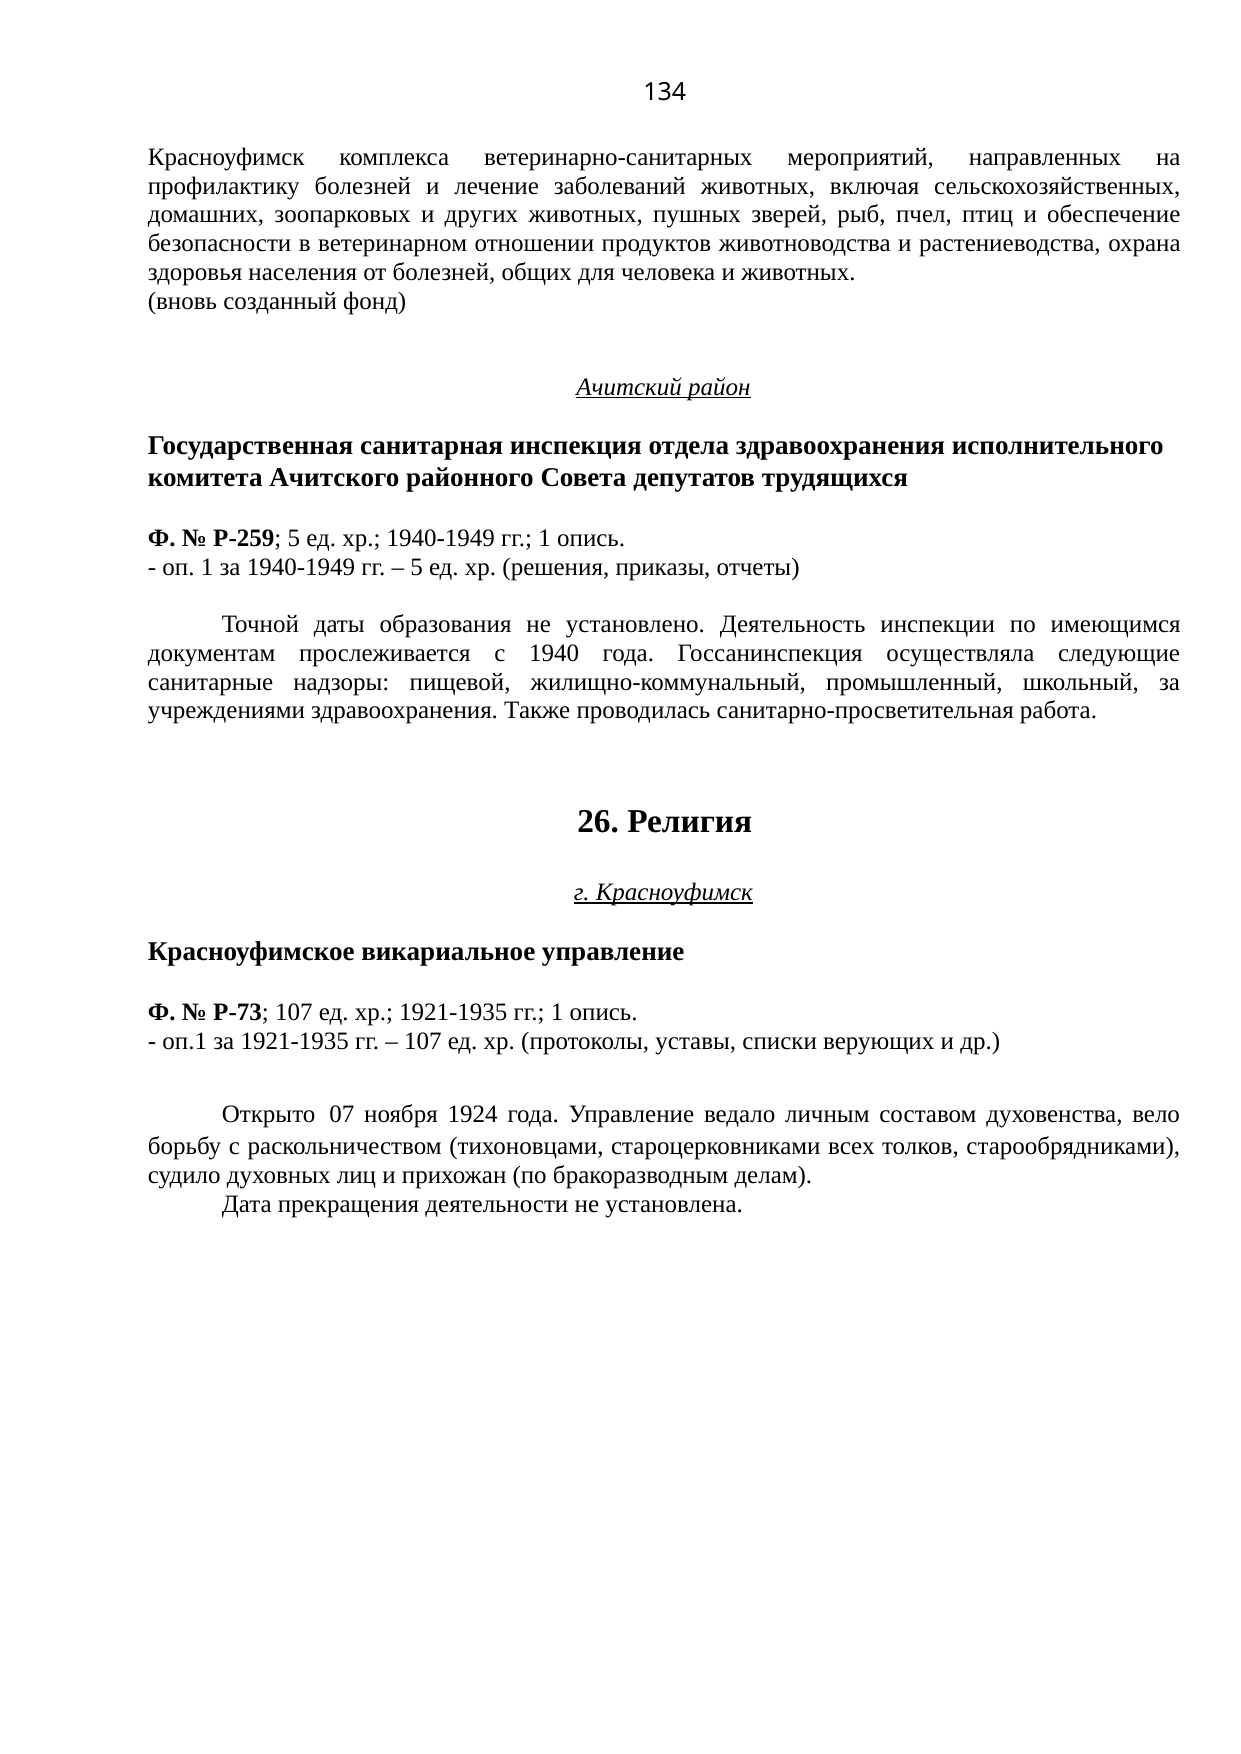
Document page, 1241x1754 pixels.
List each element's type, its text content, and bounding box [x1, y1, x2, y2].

text - оп. 1 за 1940-1949 гг. – 5 ед. хр. (решения, приказы, отчеты) [148, 552, 1181, 580]
text Красноуфимское викариальное управление [148, 935, 1181, 966]
text - оп.1 за 1921-1935 гг. – 107 ед. хр. (протоколы, уставы, списки верующих и др.) [148, 1026, 1181, 1055]
text Ф. № Р-73; 107 ед. хр.; 1921-1935 гг.; 1 опись. [148, 997, 1181, 1026]
text Государственная санитарная инспекция отдела здравоохранения исполнительного комитета Ачитского районного Совета депутатов трудящихся [148, 429, 1181, 492]
text Ачитский район [148, 372, 1181, 401]
text 26. Религия [148, 801, 1181, 839]
text Ф. № Р-259; 5 ед. хр.; 1940-1949 гг.; 1 опись. [148, 523, 1181, 552]
text Красноуфимск комплекса ветеринарно-санитарных мероприятий, направленных на профилактику болезней и лечение заболеваний животных, включая сельскохозяйственных, домашних, зоопарковых и других животных, пушных зверей, рыб, пчел, птиц и обеспечение безопасности в ветеринарном отношении продуктов животноводства и растениеводства, охрана здоровья населения от болезней, общих для человека и животных. [148, 142, 1181, 286]
text (вновь созданный фонд) [148, 286, 1181, 314]
text г. Красноуфимск [148, 877, 1181, 906]
text Точной даты образования не установлено. Деятельность инспекции по имеющимся документам прослеживается с 1940 года. Госсанинспекция осуществляла следующие санитарные надзоры: пищевой, жилищно-коммунальный, промышленный, школьный, за учреждениями здравоохранения. Также проводилась санитарно-просветительная работа. [148, 609, 1181, 724]
text Открыто 07 ноября 1924 года. Управление ведало личным составом духовенства, вело борьбу с раскольничеством (тихоновцами, староцерковниками всех толков, старообрядниками), судило духовных лиц и прихожан (по бракоразводным делам). [148, 1083, 1181, 1189]
text Дата прекращения деятельности не установлена. [148, 1189, 1181, 1218]
